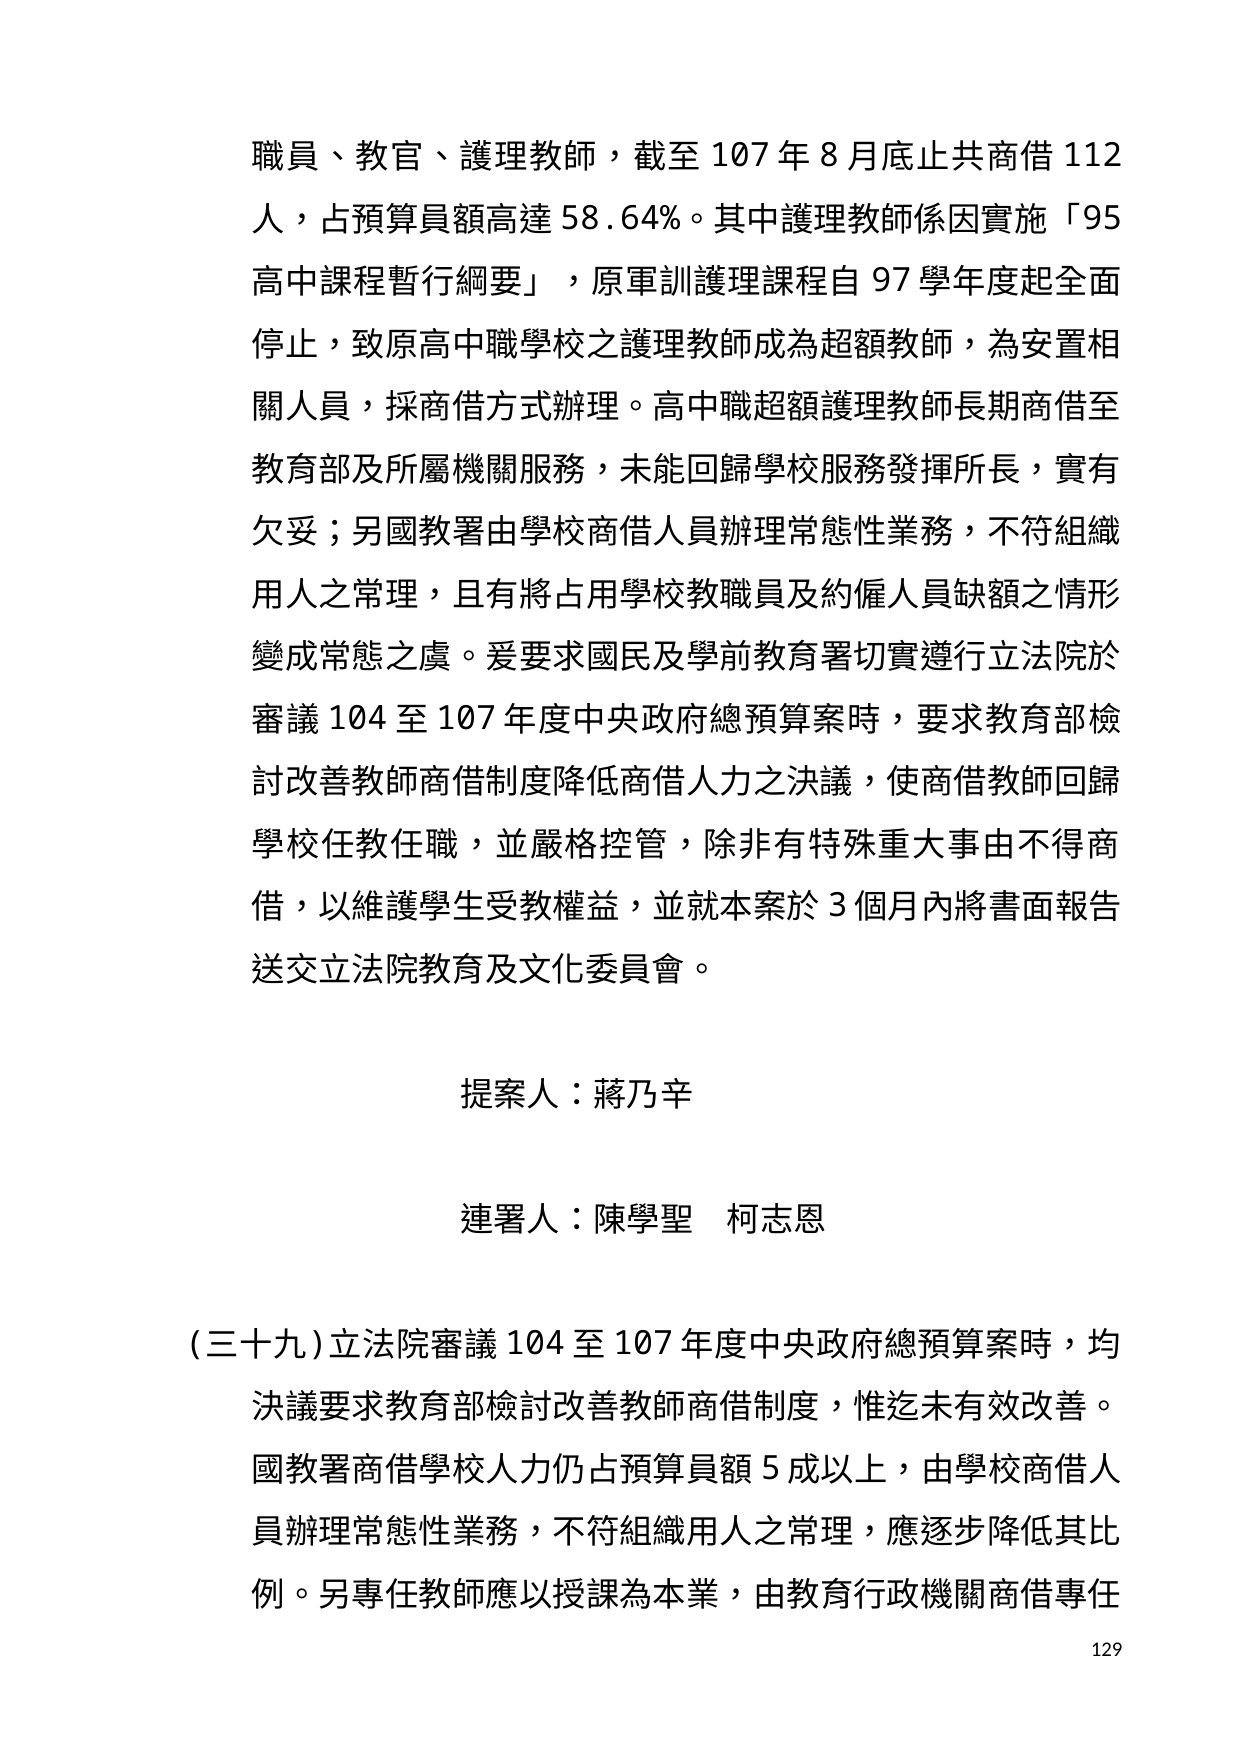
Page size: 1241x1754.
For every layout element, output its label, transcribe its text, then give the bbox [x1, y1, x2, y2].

text 職員、教官、護理教師，截至107年8月底止共商借112人，占預算員額高達58.64%。其中護理教師係因實施「95高中課程暫行綱要」，原軍訓護理課程自97學年度起全面停止，致原高中職學校之護理教師成為超額教師，為安置相關人員，採商借方式辦理。高中職超額護理教師長期商借至教育部及所屬機關服務，未能回歸學校服務發揮所長，實有欠妥；另國教署由學校商借人員辦理常態性業務，不符組織用人之常理，且有將占用學校教職員及約僱人員缺額之情形變成常態之虞。爰要求國民及學前教育署切實遵行立法院於審議104至107年度中央政府總預算案時，要求教育部檢討改善教師商借制度降低商借人力之決議，使商借教師回歸學校任教任職，並嚴格控管，除非有特殊重大事由不得商借，以維護學生受教權益，並就本案於3個月內將書面報告送交立法院教育及文化委員會。 [185, 112, 1122, 987]
text 提案人：蔣乃辛 [460, 1050, 1122, 1112]
text (三十九)立法院審議104至107年度中央政府總預算案時，均決議要求教育部檢討改善教師商借制度，惟迄未有效改善。國教署商借學校人力仍占預算員額5成以上，由學校商借人員辦理常態性業務，不符組織用人之常理，應逐步降低其比例。另專任教師應以授課為本業，由教育行政機關商借專任 [185, 1300, 1122, 1612]
text 連署人：陳學聖 柯志恩 [460, 1175, 1122, 1237]
